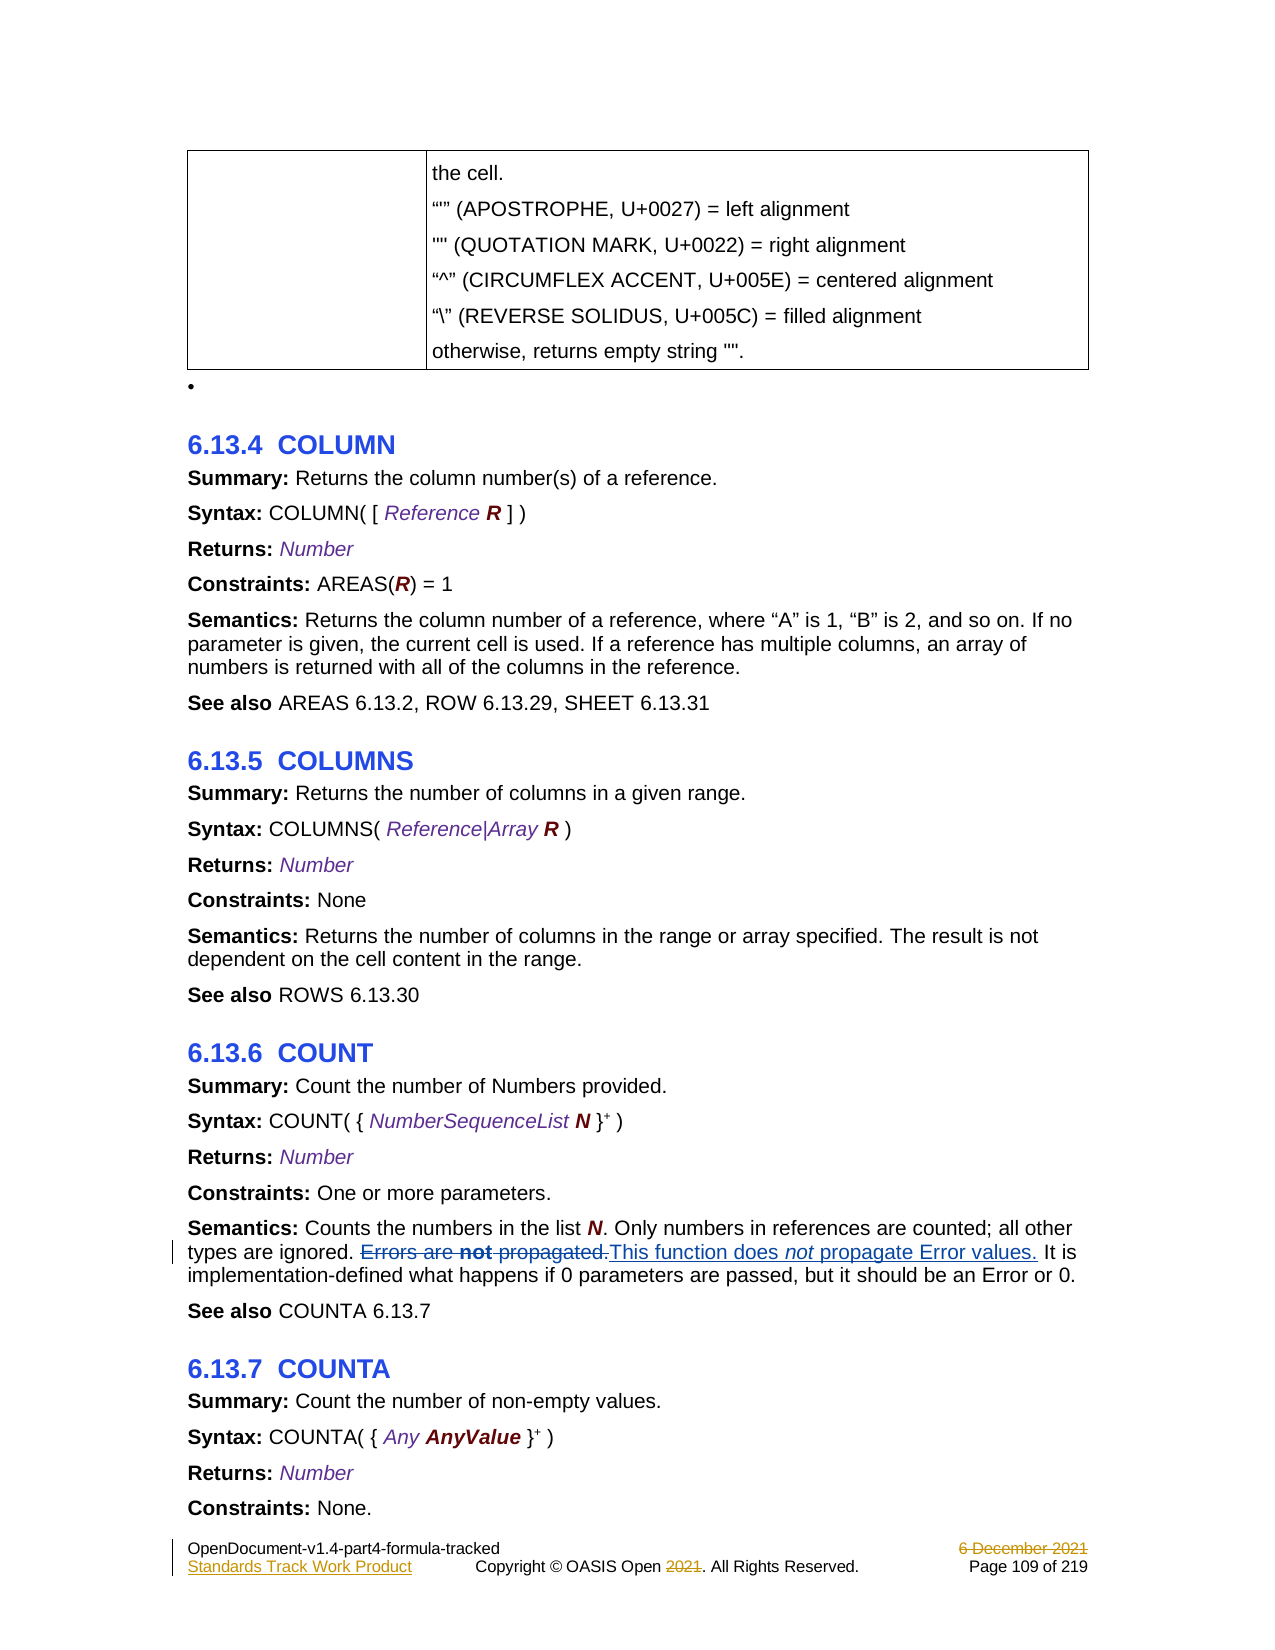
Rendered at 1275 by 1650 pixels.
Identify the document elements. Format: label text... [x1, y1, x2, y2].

text Returns: Number [187, 853, 1088, 877]
text Constraints: None. [187, 1497, 1088, 1520]
subtitle COLUMN [187, 430, 1088, 460]
text Constraints: AREAS(R) = 1 [187, 573, 1088, 596]
subtitle COUNT [187, 1038, 1088, 1068]
subtitle COLUMNS [187, 746, 1088, 776]
table_cell [188, 151, 426, 369]
subtitle COUNTA [187, 1354, 1088, 1384]
text Semantics: Counts the numbers in the list N. Only numbers in references are counted; all other types are ignored. This function does not propagate Error values. It is implementation-defined what happens if 0 parameters are passed, but it should be an Error or 0. [187, 1217, 1088, 1287]
text Semantics: Returns the column number of a reference, where “A” is 1, “B” is 2, and so on. If no parameter is given, the current cell is used. If a reference has multiple columns, an array of numbers is returned with all of the columns in the reference. [187, 608, 1088, 679]
text See also ROWS 6.13.30 [187, 983, 1088, 1007]
text Constraints: None [187, 889, 1088, 912]
text Semantics: Returns the number of columns in the range or array specified. The result is not dependent on the cell content in the range. [187, 924, 1088, 971]
text Constraints: One or more parameters. [187, 1181, 1088, 1204]
table_cell the cell. “'” (APOSTROPHE, U+0027) = left alignment '"' (QUOTATION MARK, U+0022) = right alignment “^” (CIRCUMFLEX ACCENT, U+005E) = centered alignment “\” (REVERSE SOLIDUS, U+005C) = filled alignment otherwise, returns empty string "". [427, 151, 1088, 369]
text Returns: Number [187, 1145, 1088, 1169]
text Returns: Number [187, 537, 1088, 561]
text Summary: Count the number of Numbers provided. [187, 1074, 1088, 1098]
text See also AREAS 6.13.2, ROW 6.13.29, SHEET 6.13.31 [187, 691, 1088, 715]
text Syntax: COLUMNS( Reference|Array R ) [187, 817, 1088, 841]
text Syntax: COUNTA( { Any AnyValue }+ ) [187, 1426, 1088, 1449]
text Summary: Count the number of non-empty values. [187, 1390, 1088, 1413]
text Returns: Number [187, 1461, 1088, 1485]
text Syntax: COLUMN( [ Reference R ] ) [187, 502, 1088, 525]
text Summary: Returns the number of columns in a given range. [187, 782, 1088, 805]
text See also COUNTA 6.13.7 [187, 1299, 1088, 1323]
text Syntax: COUNT( { NumberSequenceList N }+ ) [187, 1110, 1088, 1133]
text Summary: Returns the column number(s) of a reference. [187, 466, 1088, 489]
